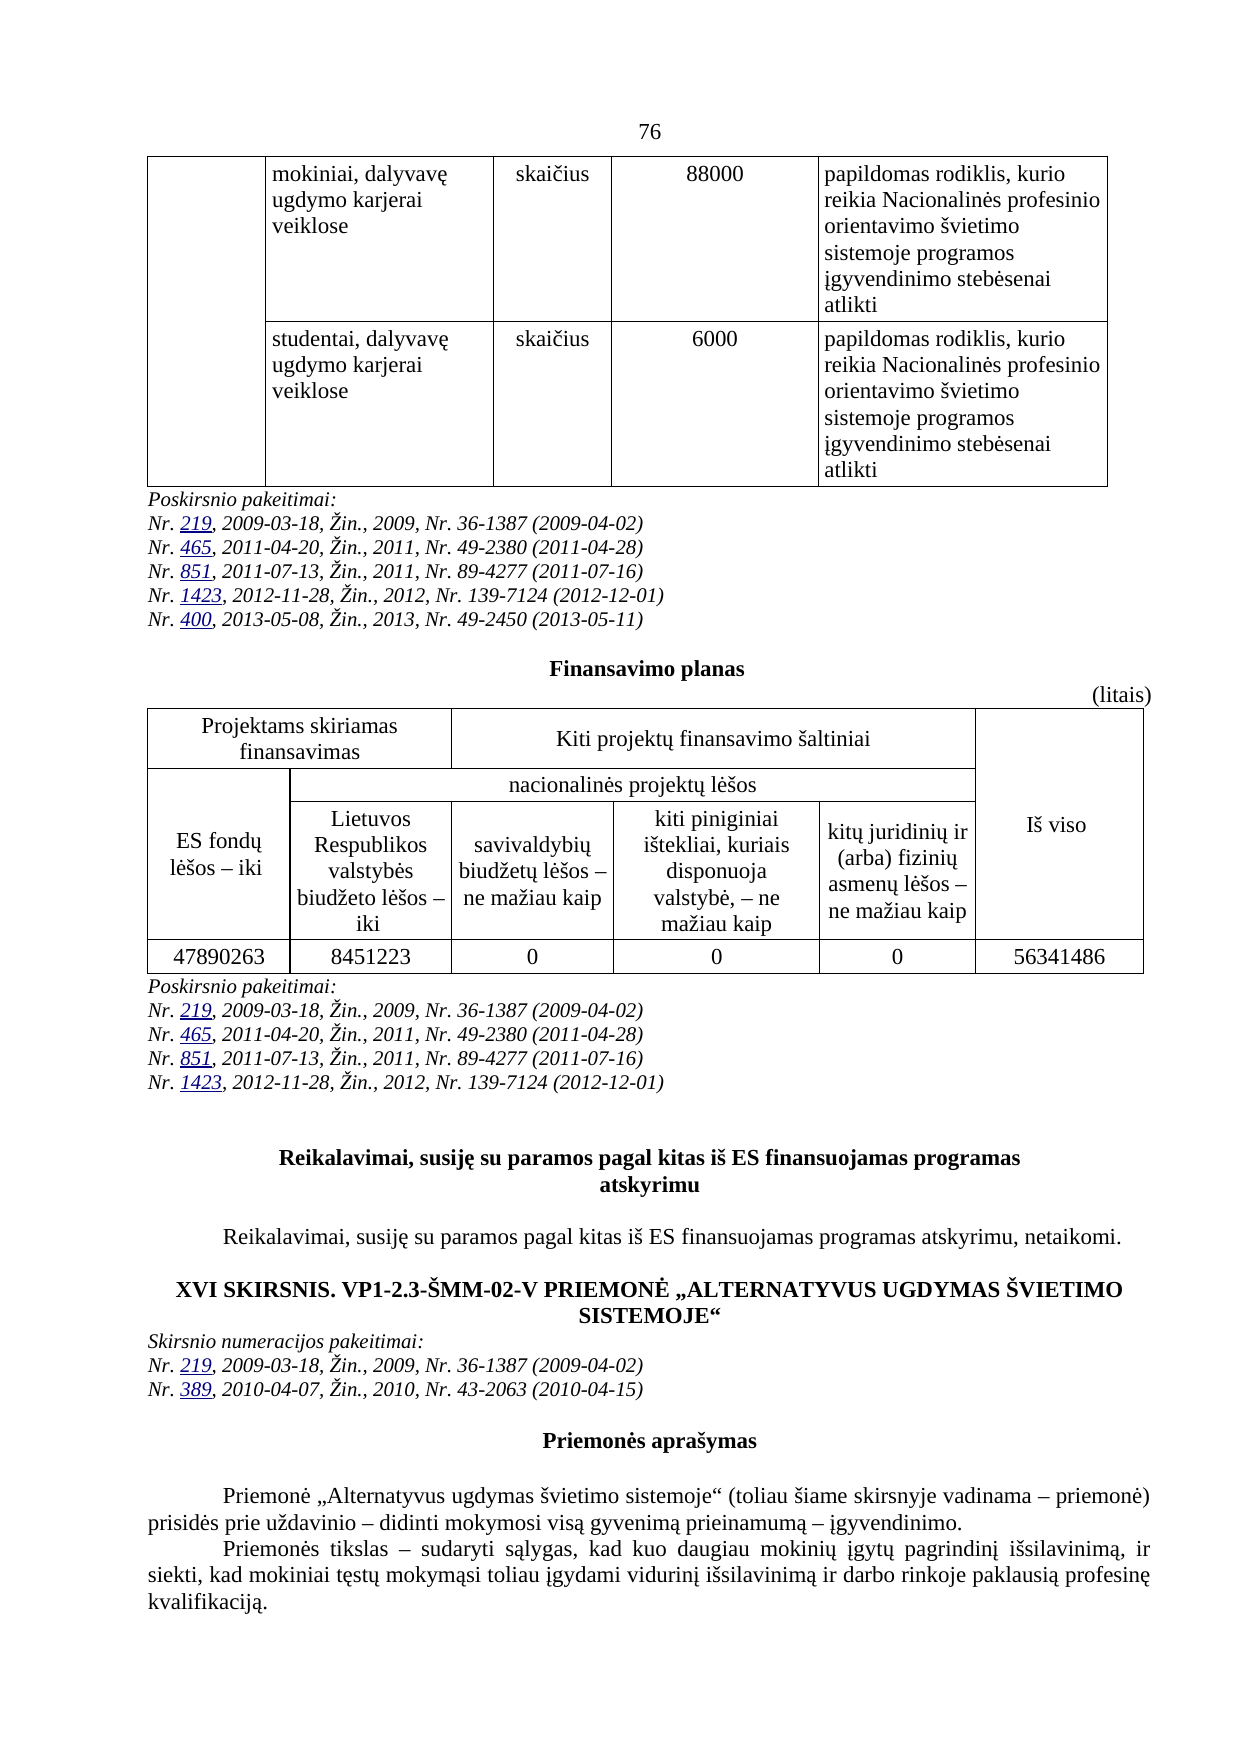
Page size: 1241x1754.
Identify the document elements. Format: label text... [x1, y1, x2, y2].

table_cell 47890263 [148, 940, 289, 972]
text Poskirsnio pakeitimai: [148, 973, 1152, 998]
table_cell Lietuvos Respublikos valstybės biudžeto lėšos – iki [291, 802, 451, 939]
text Nr. 851, 2011-07-13, Žin., 2011, Nr. 89-4277 (2011-07-16) [148, 559, 1152, 583]
table_cell kitų juridinių ir (arba) fizinių asmenų lėšos – ne mažiau kaip [820, 802, 975, 939]
table_cell savivaldybių biudžetų lėšos – ne mažiau kaip [452, 802, 613, 939]
text (litais) [148, 681, 1152, 708]
table_cell studentai, dalyvavę ugdymo karjerai veiklose [266, 322, 493, 486]
text Finansavimo planas [148, 655, 1152, 681]
table_cell 6000 [612, 322, 818, 486]
text Priemonės aprašymas [148, 1427, 1152, 1454]
text Skirsnio numeracijos pakeitimai: [148, 1329, 1152, 1353]
table_cell nacionalinės projektų lėšos [291, 769, 975, 801]
table_cell 8451223 [291, 940, 451, 972]
table_cell kiti piniginiai ištekliai, kuriais disponuoja valstybė, – ne mažiau kaip [614, 802, 819, 939]
table_cell 0 [614, 940, 819, 972]
text Nr. 400, 2013-05-08, Žin., 2013, Nr. 49-2450 (2013-05-11) [148, 607, 1152, 631]
table_header Kiti projektų finansavimo šaltiniai [452, 709, 975, 767]
text Nr. 851, 2011-07-13, Žin., 2011, Nr. 89-4277 (2011-07-16) [148, 1046, 1152, 1070]
table_cell [148, 157, 265, 486]
text Nr. 219, 2009-03-18, Žin., 2009, Nr. 36-1387 (2009-04-02) [148, 511, 1152, 535]
table_header Projektams skiriamas finansavimas [148, 709, 451, 767]
table_cell skaičius [494, 157, 611, 321]
table_cell mokiniai, dalyvavę ugdymo karjerai veiklose [266, 157, 493, 321]
text Poskirsnio pakeitimai: [148, 487, 1152, 511]
text Priemonė „Alternatyvus ugdymas švietimo sistemoje“ (toliau šiame skirsnyje vadinama – priemonė) prisidės prie uždavinio – didinti mokymosi visą gyvenimą prieinamumą – įgyvendinimo. [148, 1482, 1152, 1535]
table_cell 88000 [612, 157, 818, 321]
text Nr. 219, 2009-03-18, Žin., 2009, Nr. 36-1387 (2009-04-02) [148, 998, 1152, 1022]
table_cell papildomas rodiklis, kurio reikia Nacionalinės profesinio orientavimo švietimo sistemoje programos įgyvendinimo stebėsenai atlikti [819, 322, 1107, 486]
text Nr. 389, 2010-04-07, Žin., 2010, Nr. 43-2063 (2010-04-15) [148, 1377, 1152, 1401]
text Priemonės tikslas – sudaryti sąlygas, kad kuo daugiau mokinių įgytų pagrindinį išsilavinimą, ir siekti, kad mokiniai tęstų mokymąsi toliau įgydami vidurinį išsilavinimą ir darbo rinkoje paklausią profesinę kvalifikaciją. [148, 1535, 1152, 1614]
text Nr. 465, 2011-04-20, Žin., 2011, Nr. 49-2380 (2011-04-28) [148, 1022, 1152, 1046]
table_header Iš viso [976, 709, 1143, 939]
text Reikalavimai, susiję su paramos pagal kitas iš ES finansuojamas programas atskyrimu, netaikomi. [148, 1223, 1152, 1250]
text Nr. 465, 2011-04-20, Žin., 2011, Nr. 49-2380 (2011-04-28) [148, 535, 1152, 559]
table_cell skaičius [494, 322, 611, 486]
table_cell 0 [820, 940, 975, 972]
subtitle XVI SKIRSNIS. VP1-2.3-ŠMM-02-V PRIEMONĖ „ALTERNATYVUS UGDYMAS ŠVIETIMO SISTEMOJE“ [148, 1276, 1152, 1329]
text Nr. 219, 2009-03-18, Žin., 2009, Nr. 36-1387 (2009-04-02) [148, 1353, 1152, 1377]
text Reikalavimai, susiję su paramos pagal kitas iš ES finansuojamas programas atskyrimu [148, 1144, 1152, 1197]
table_cell 56341486 [976, 940, 1143, 972]
table_cell 0 [452, 940, 613, 972]
table_cell papildomas rodiklis, kurio reikia Nacionalinės profesinio orientavimo švietimo sistemoje programos įgyvendinimo stebėsenai atlikti [819, 157, 1107, 321]
text Nr. 1423, 2012-11-28, Žin., 2012, Nr. 139-7124 (2012-12-01) [148, 583, 1152, 607]
text Nr. 1423, 2012-11-28, Žin., 2012, Nr. 139-7124 (2012-12-01) [148, 1070, 1152, 1094]
table_cell ES fondų lėšos – iki [148, 769, 289, 939]
